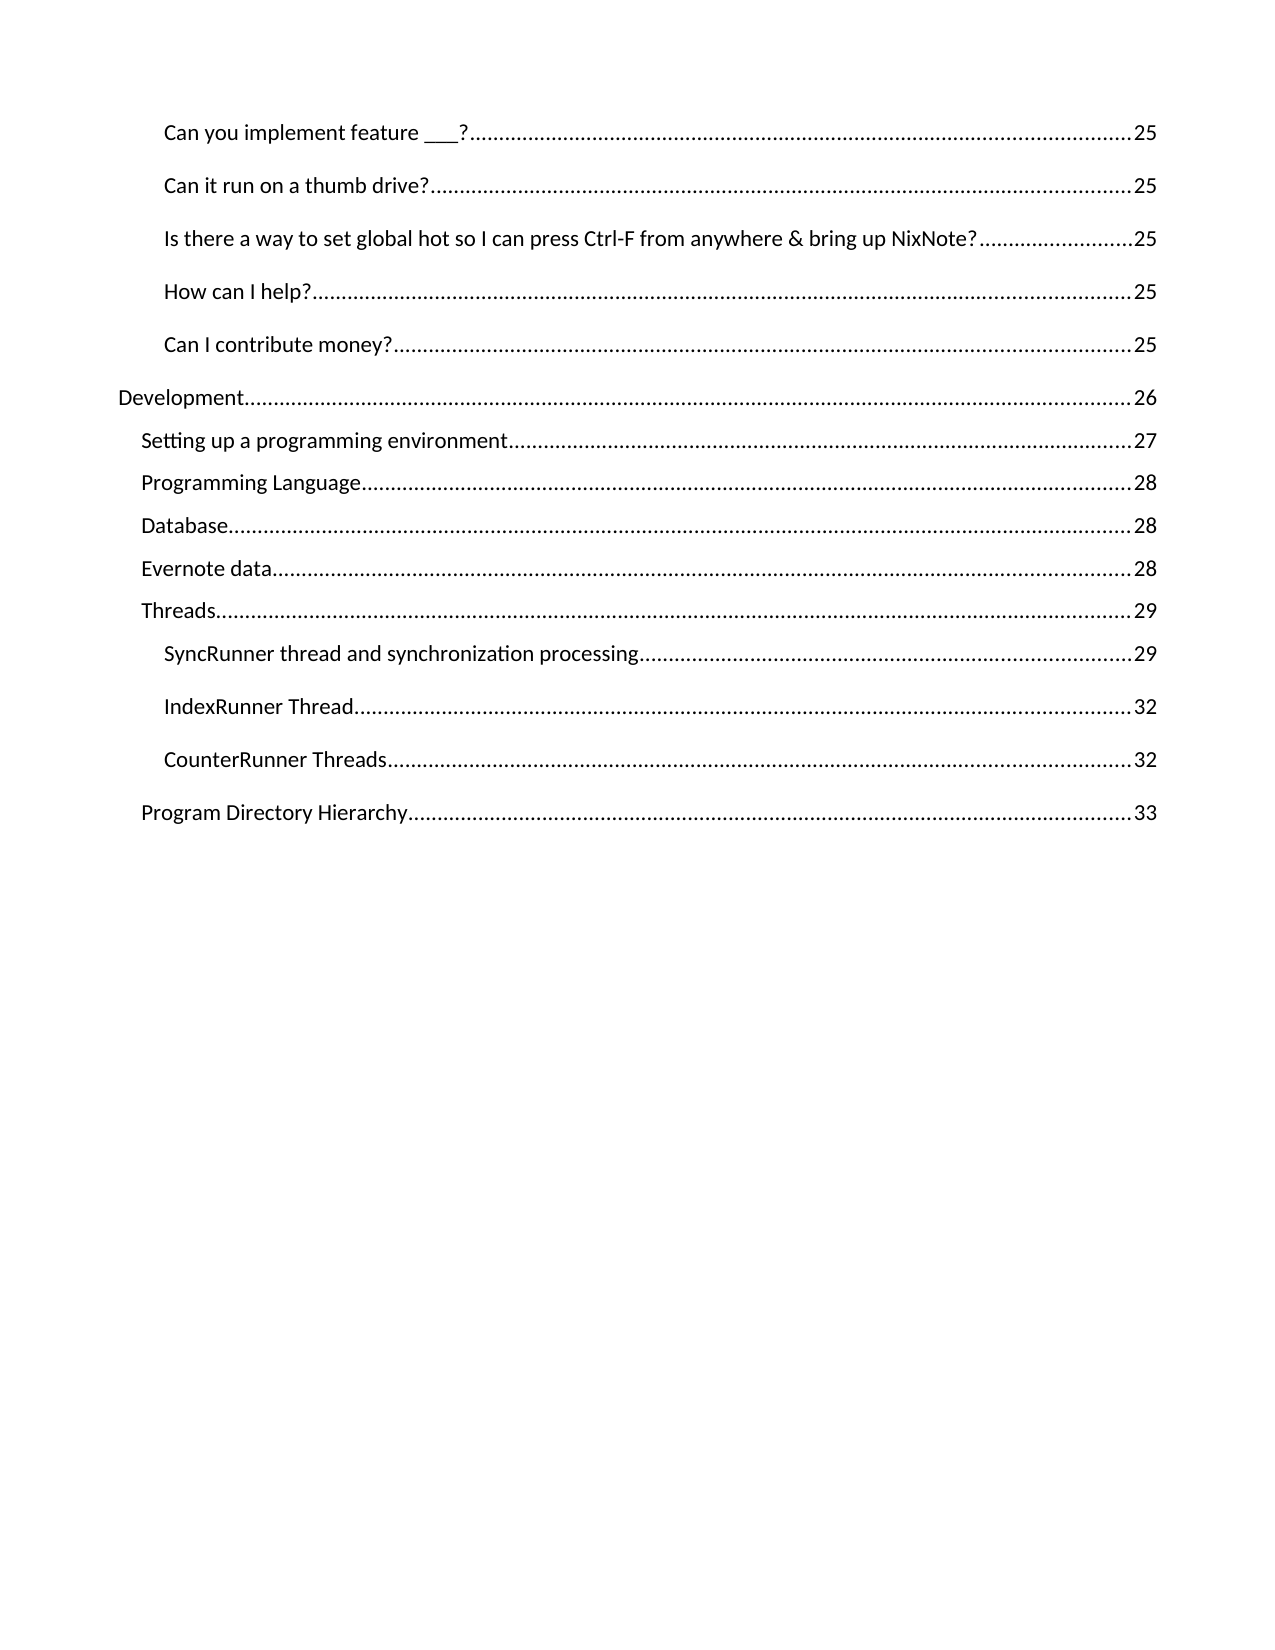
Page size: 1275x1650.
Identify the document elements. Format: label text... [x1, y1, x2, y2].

text Programming Language 28 [141, 468, 1157, 496]
text Can you implement feature ___? 25 [164, 118, 1157, 146]
text Threads 29 [141, 596, 1157, 624]
text Development 26 [118, 383, 1157, 411]
text SyncRunner thread and synchronization processing 29 [164, 639, 1157, 667]
text How can I help? 25 [164, 277, 1157, 305]
text Can I contribute money? 25 [164, 330, 1157, 358]
text Evernote data 28 [141, 554, 1157, 582]
text IndexRunner Thread 32 [164, 692, 1157, 720]
text Setting up a programming environment 27 [141, 426, 1157, 454]
text Can it run on a thumb drive? 25 [164, 171, 1157, 199]
text Database 28 [141, 511, 1157, 539]
text Program Directory Hierarchy 33 [141, 798, 1157, 826]
text Is there a way to set global hot so I can press Ctrl-F from anywhere & bring up NixNote? 25 [164, 224, 1157, 252]
text CounterRunner Threads 32 [164, 745, 1157, 773]
